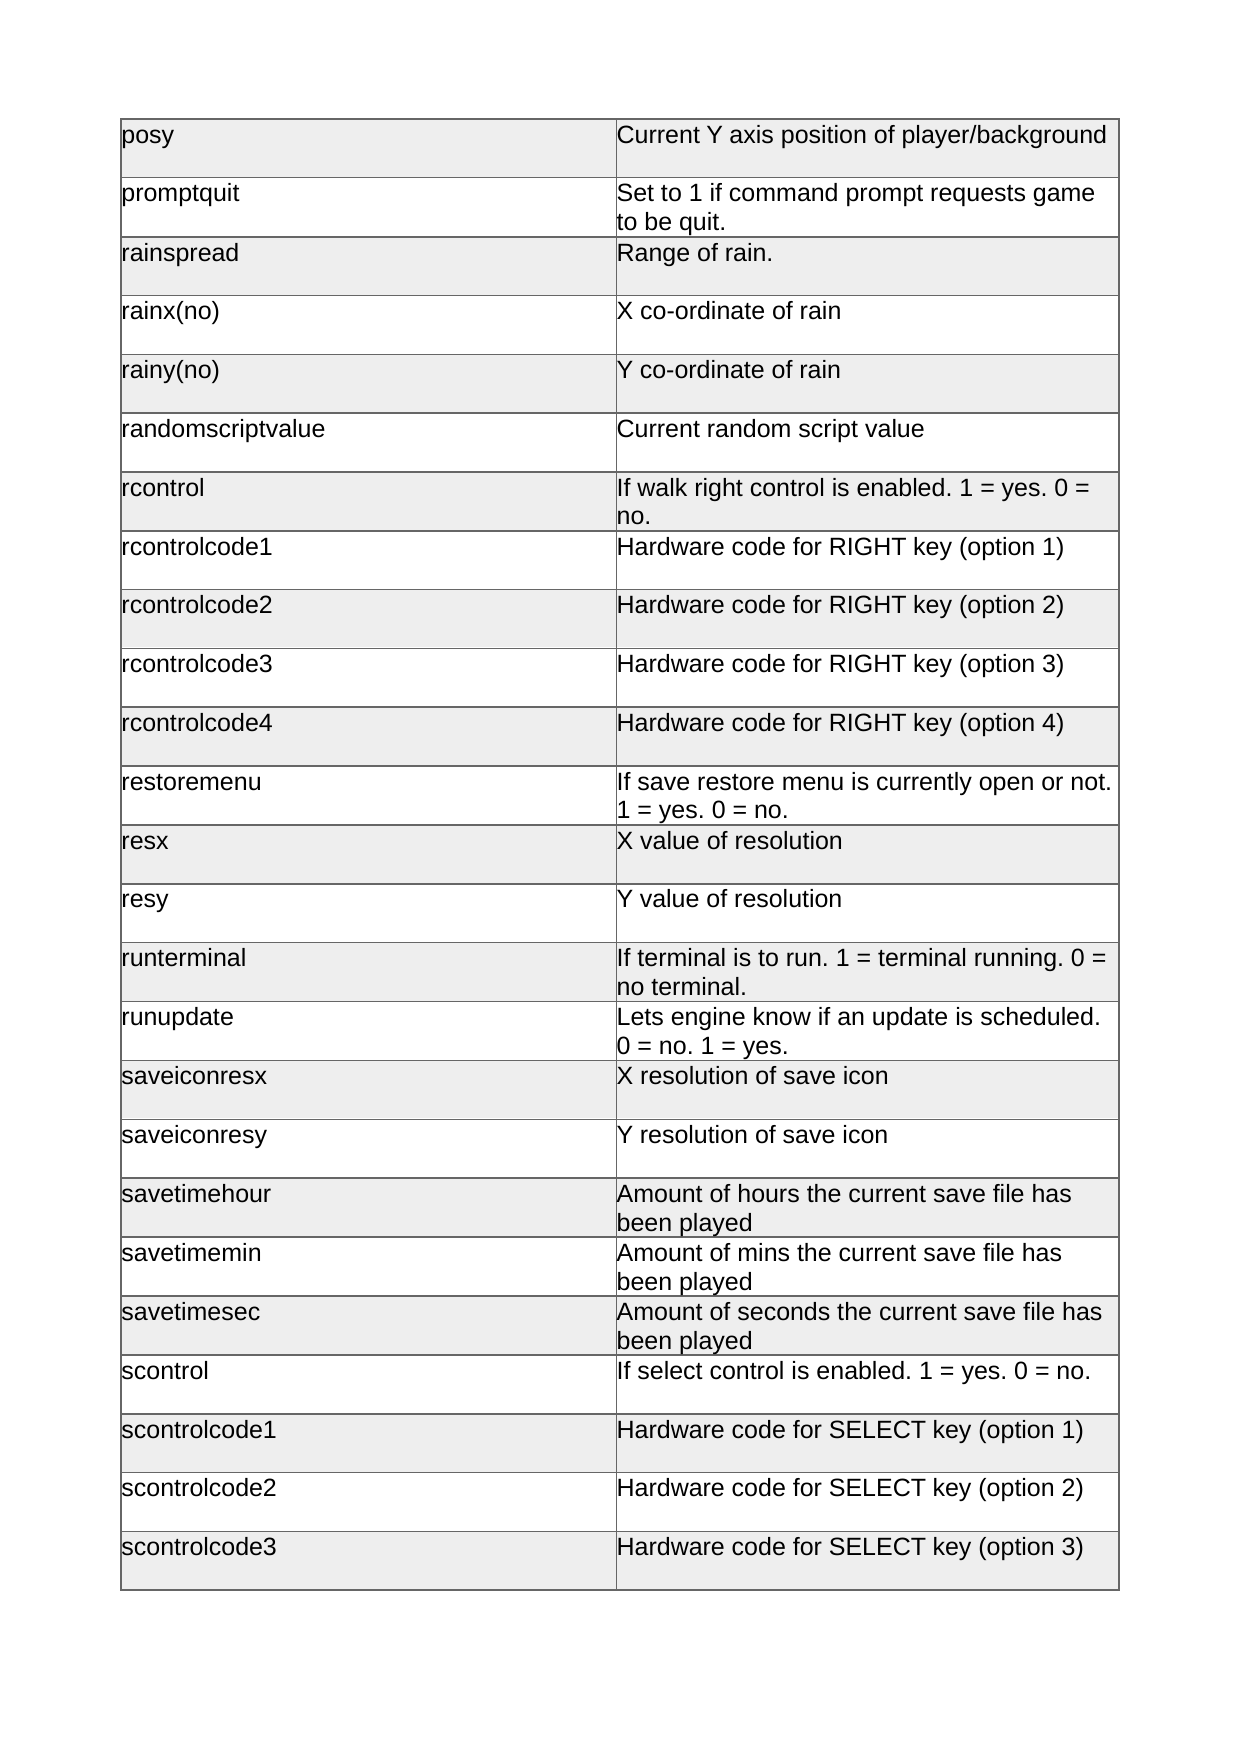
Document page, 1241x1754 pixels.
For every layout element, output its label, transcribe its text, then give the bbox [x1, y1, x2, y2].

table_cell X value of resolution [617, 826, 1118, 883]
table_cell posy [122, 120, 616, 177]
table_cell Hardware code for RIGHT key (option 1) [617, 532, 1118, 589]
table_cell If select control is enabled. 1 = yes. 0 = no. [617, 1356, 1118, 1413]
table_cell Y co-ordinate of rain [617, 355, 1118, 412]
table_cell Current random script value [617, 414, 1118, 471]
table_cell promptquit [122, 178, 616, 236]
table_cell Amount of mins the current save file has been played [617, 1238, 1118, 1295]
table_cell rainy(no) [122, 355, 616, 412]
table_cell runterminal [122, 943, 616, 1001]
table_cell scontrol [122, 1356, 616, 1413]
table_cell X resolution of save icon [617, 1061, 1118, 1118]
table_cell Hardware code for RIGHT key (option 2) [617, 590, 1118, 647]
table_cell saveiconresx [122, 1061, 616, 1118]
table_cell restoremenu [122, 767, 616, 824]
table_cell Range of rain. [617, 238, 1118, 295]
table_cell scontrolcode3 [122, 1532, 616, 1589]
table_cell scontrolcode1 [122, 1415, 616, 1472]
table_cell Hardware code for RIGHT key (option 4) [617, 708, 1118, 765]
table_cell If terminal is to run. 1 = terminal running. 0 = no terminal. [617, 943, 1118, 1001]
table_cell savetimehour [122, 1179, 616, 1236]
table_cell Y value of resolution [617, 885, 1118, 942]
table_cell resx [122, 826, 616, 883]
table_cell Hardware code for SELECT key (option 2) [617, 1473, 1118, 1531]
table_cell saveiconresy [122, 1120, 616, 1177]
table_cell rcontrol [122, 473, 616, 530]
table_cell Y resolution of save icon [617, 1120, 1118, 1177]
table_cell Current Y axis position of player/background [617, 120, 1118, 177]
table_cell resy [122, 885, 616, 942]
table_cell rcontrolcode2 [122, 590, 616, 647]
table_cell Hardware code for RIGHT key (option 3) [617, 649, 1118, 706]
table_cell Hardware code for SELECT key (option 1) [617, 1415, 1118, 1472]
table_cell If walk right control is enabled. 1 = yes. 0 = no. [617, 473, 1118, 530]
table_cell Lets engine know if an update is scheduled. 0 = no. 1 = yes. [617, 1002, 1118, 1060]
table_cell randomscriptvalue [122, 414, 616, 471]
table_cell rcontrolcode1 [122, 532, 616, 589]
table_cell rainx(no) [122, 296, 616, 353]
table_cell savetimesec [122, 1297, 616, 1354]
table_cell rcontrolcode3 [122, 649, 616, 706]
table_cell If save restore menu is currently open or not. 1 = yes. 0 = no. [617, 767, 1118, 824]
table_cell X co-ordinate of rain [617, 296, 1118, 353]
table_cell rainspread [122, 238, 616, 295]
table_cell Amount of hours the current save file has been played [617, 1179, 1118, 1236]
table_cell rcontrolcode4 [122, 708, 616, 765]
table_cell Amount of seconds the current save file has been played [617, 1297, 1118, 1354]
table_cell Hardware code for SELECT key (option 3) [617, 1532, 1118, 1589]
table_cell Set to 1 if command prompt requests game to be quit. [617, 178, 1118, 236]
table_cell scontrolcode2 [122, 1473, 616, 1531]
table_cell savetimemin [122, 1238, 616, 1295]
table_cell runupdate [122, 1002, 616, 1060]
